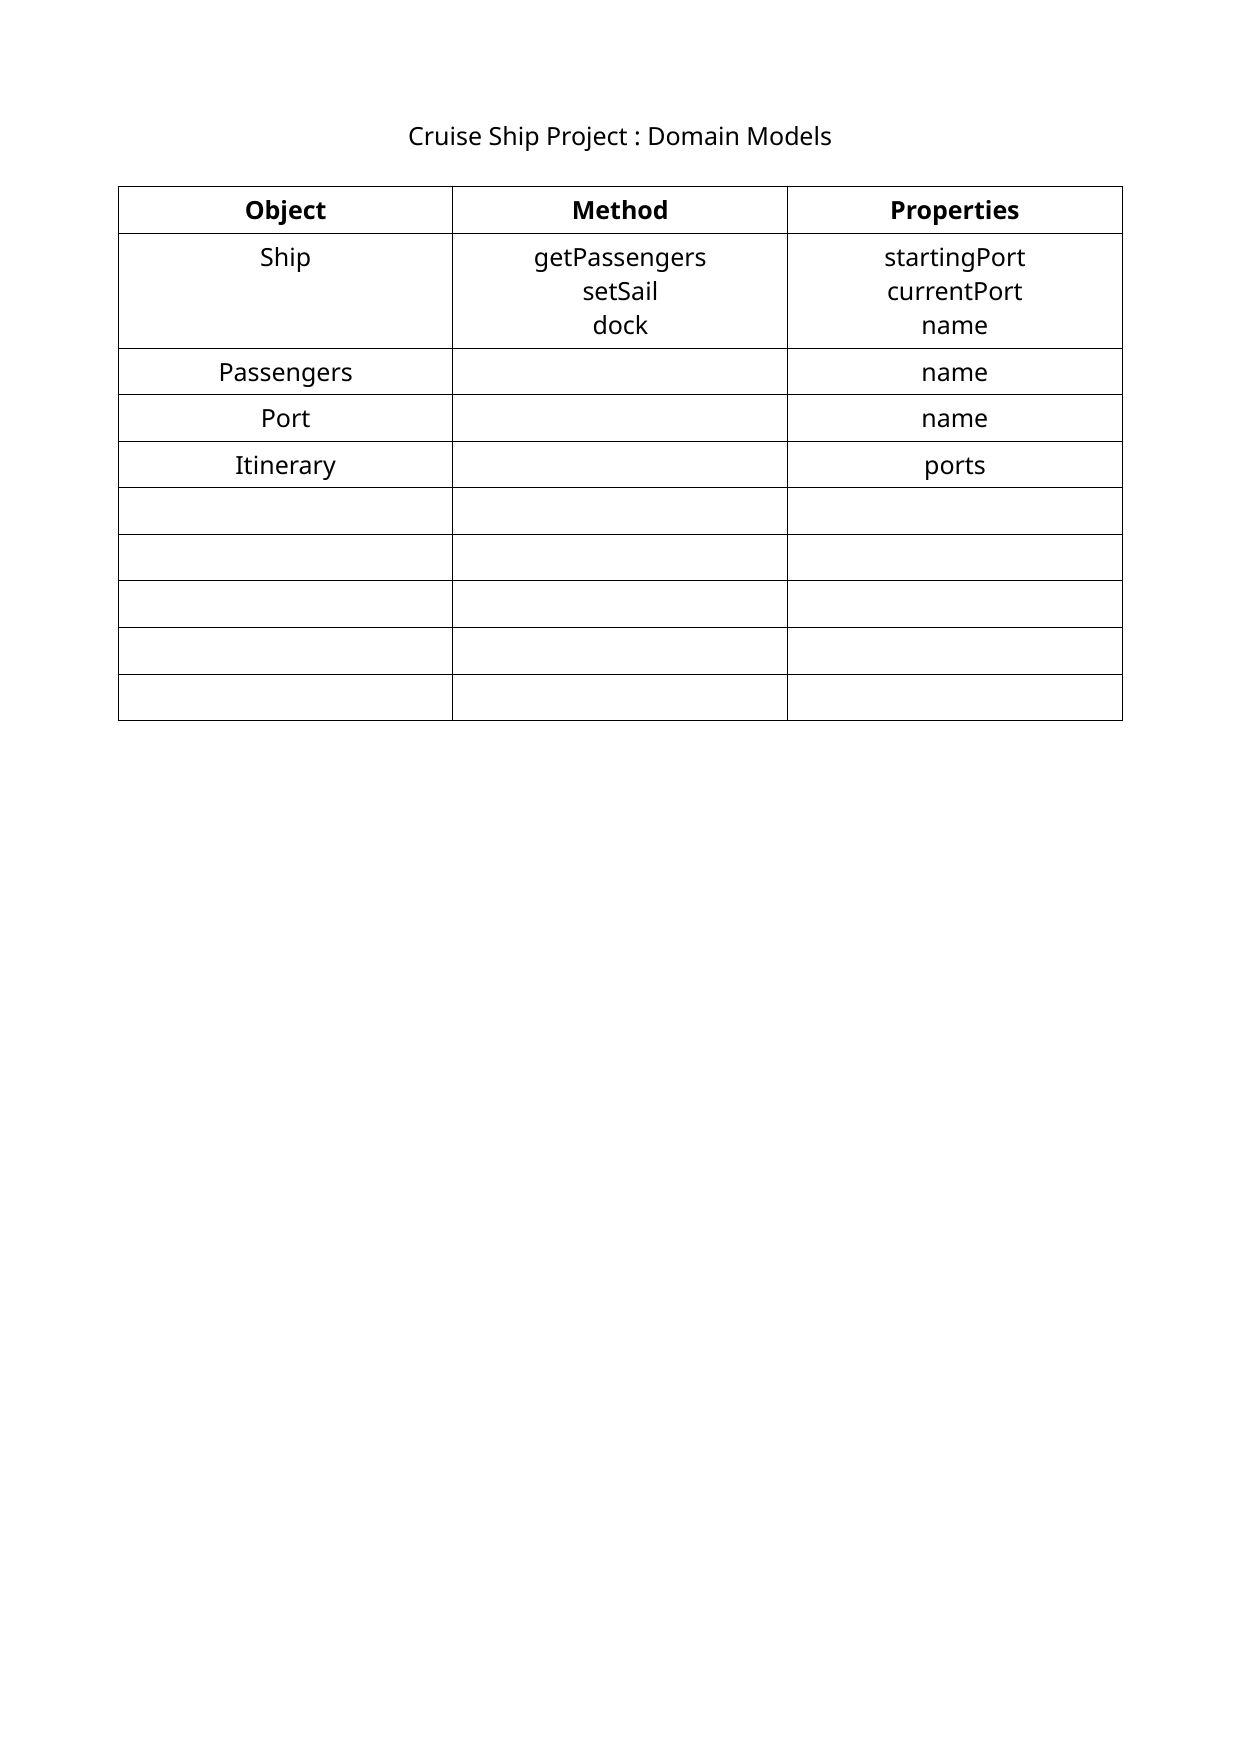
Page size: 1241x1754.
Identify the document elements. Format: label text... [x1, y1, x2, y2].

table_cell [119, 535, 452, 580]
table_cell ports [788, 442, 1122, 487]
table_cell getPassengers setSail dock [453, 234, 787, 347]
table_header Properties [788, 187, 1122, 233]
table_cell [119, 581, 452, 627]
text Cruise Ship Project : Domain Models [118, 118, 1122, 152]
table_cell Itinerary [119, 442, 452, 487]
table_cell name [788, 395, 1122, 441]
table_cell name [788, 349, 1122, 394]
table_cell [788, 488, 1122, 534]
table_cell [453, 535, 787, 580]
table_cell [119, 628, 452, 673]
table_cell [453, 442, 787, 487]
table_cell [453, 581, 787, 627]
table_cell Port [119, 395, 452, 441]
table_cell [119, 675, 452, 720]
table_cell [453, 488, 787, 534]
table_cell [788, 581, 1122, 627]
table_cell [453, 628, 787, 673]
table_cell [119, 488, 452, 534]
table_cell [788, 535, 1122, 580]
table_cell [453, 349, 787, 394]
table_cell [788, 628, 1122, 673]
table_cell Passengers [119, 349, 452, 394]
table_cell Ship [119, 234, 452, 347]
table_cell [453, 675, 787, 720]
table_header Object [119, 187, 452, 233]
table_cell startingPort currentPort name [788, 234, 1122, 347]
table_header Method [453, 187, 787, 233]
table_cell [788, 675, 1122, 720]
table_cell [453, 395, 787, 441]
